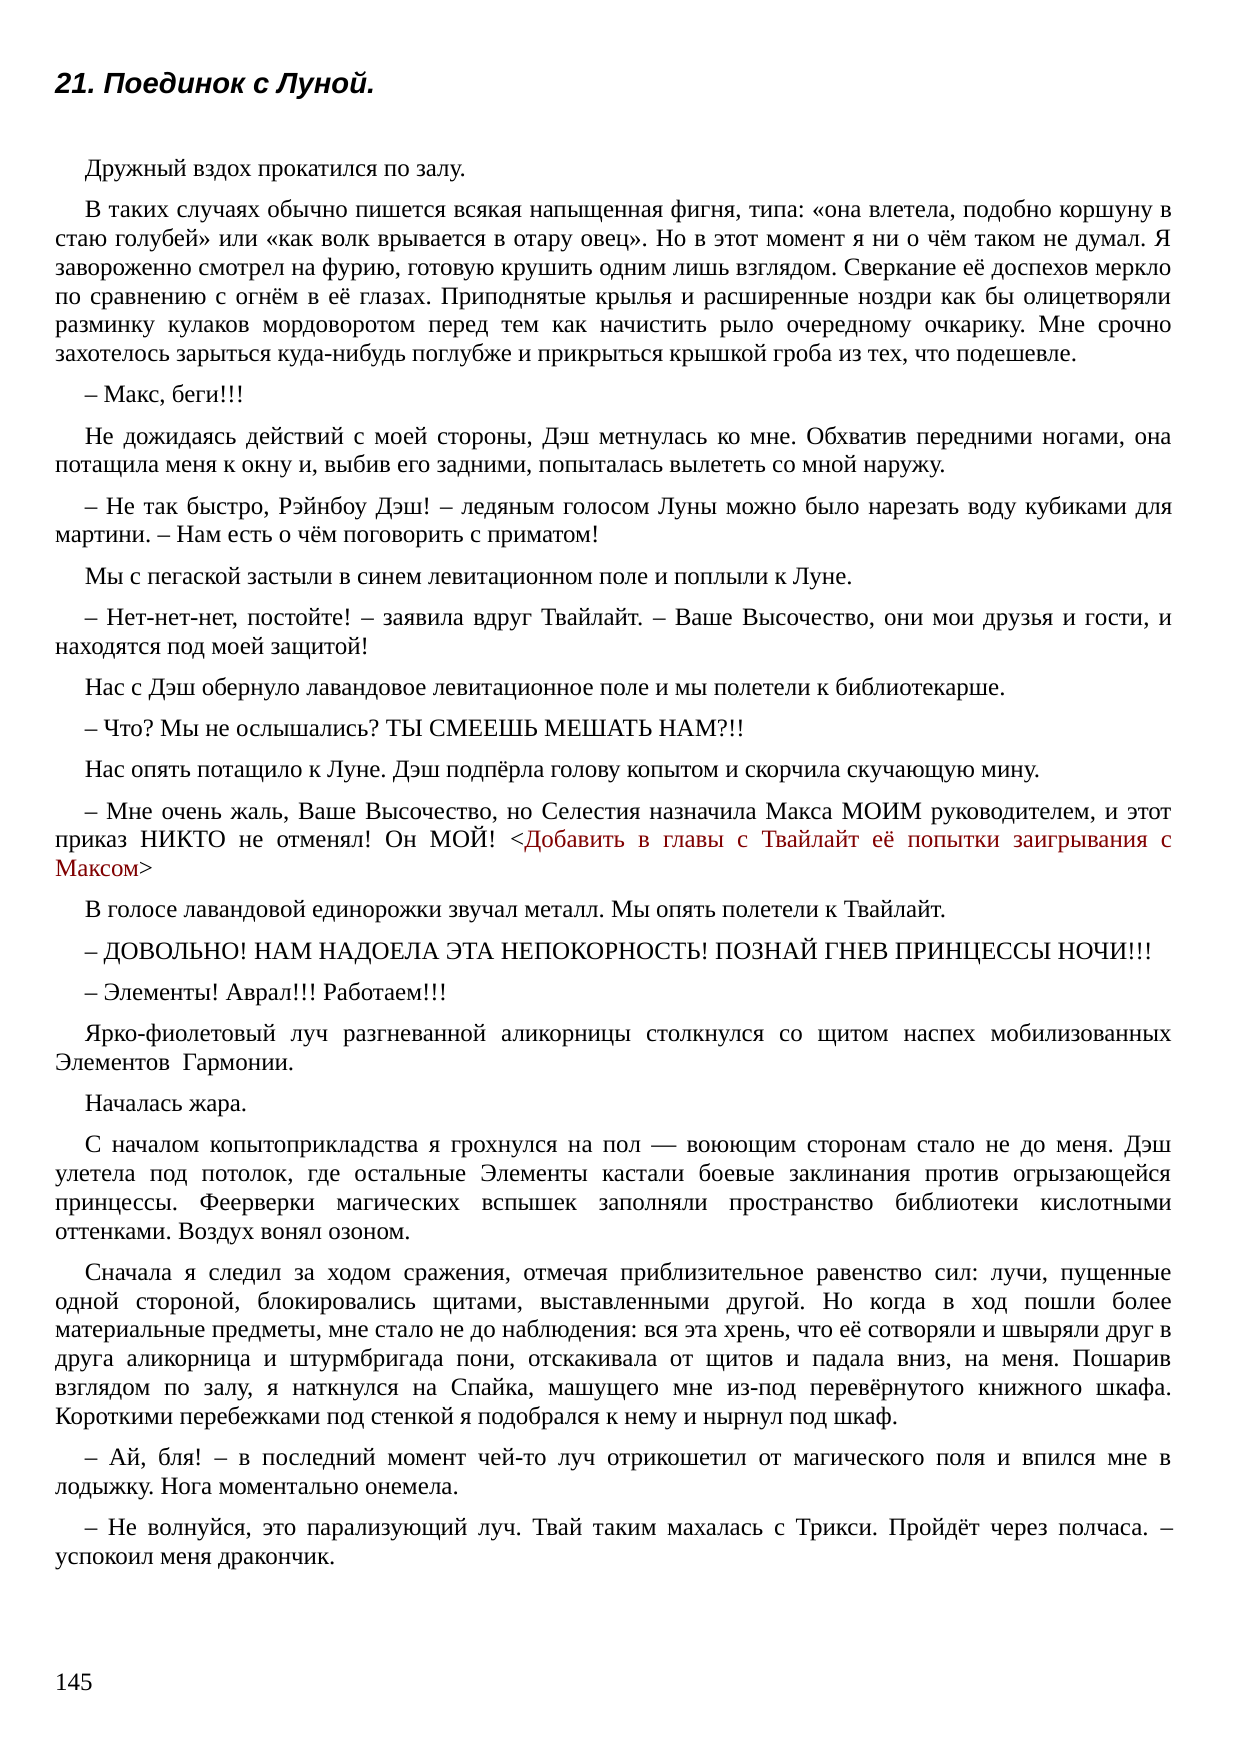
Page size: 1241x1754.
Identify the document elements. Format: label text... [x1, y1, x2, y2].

subtitle 21. Поединок с Луной. [55, 66, 1173, 99]
text – Элементы! Аврал!!! Работаем!!! [55, 977, 1173, 1006]
text – ДОВОЛЬНО! НАМ НАДОЕЛА ЭТА НЕПОКОРНОСТЬ! ПОЗНАЙ ГНЕВ ПРИНЦЕССЫ НОЧИ!!! [55, 936, 1173, 964]
text – Что? Мы не ослышались? ТЫ СМЕЕШЬ МЕШАТЬ НАМ?!! [55, 713, 1173, 742]
text Началась жара. [55, 1088, 1173, 1117]
text – Не волнуйся, это парализующий луч. Твай таким махалась с Трикси. Пройдёт через полчаса. – успокоил меня дракончик. [55, 1512, 1173, 1569]
text В голосе лавандовой единорожки звучал металл. Мы опять полетели к Твайлайт. [55, 894, 1173, 923]
text – Ай, бля! – в последний момент чей-то луч отрикошетил от магического поля и впился мне в лодыжку. Нога моментально онемела. [55, 1442, 1173, 1499]
text Сначала я следил за ходом сражения, отмечая приблизительное равенство сил: лучи, пущенные одной стороной, блокировались щитами, выставленными другой. Но когда в ход пошли более материальные предметы, мне стало не до наблюдения: вся эта хрень, что её сотворяли и швыряли друг в друга аликорница и штурмбригада пони, отскакивала от щитов и падала вниз, на меня. Пошарив взглядом по залу, я наткнулся на Спайка, машущего мне из-под перевёрнутого книжного шкафа. Короткими перебежками под стенкой я подобрался к нему и нырнул под шкаф. [55, 1257, 1173, 1429]
text – Мне очень жаль, Ваше Высочество, но Селестия назначила Макса МОИМ руководителем, и этот приказ НИКТО не отменял! Он МОЙ! <Добавить в главы с Твайлайт её попытки заигрывания с Максом> [55, 796, 1173, 882]
text Ярко-фиолетовый луч разгневанной аликорницы столкнулся со щитом наспех мобилизованных Элементов Гармонии. [55, 1018, 1173, 1076]
text Нас с Дэш обернуло лавандовое левитационное поле и мы полетели к библиотекарше. [55, 672, 1173, 701]
text – Макс, беги!!! [55, 379, 1173, 408]
text Мы с пегаской застыли в синем левитационном поле и поплыли к Луне. [55, 561, 1173, 589]
text Дружный вздох прокатился по залу. [55, 153, 1173, 182]
text С началом копытоприкладства я грохнулся на пол — воюющим сторонам стало не до меня. Дэш улетела под потолок, где остальные Элементы кастали боевые заклинания против огрызающейся принцессы. Феерверки магических вспышек заполняли пространство библиотеки кислотными оттенками. Воздух вонял озоном. [55, 1129, 1173, 1244]
text – Не так быстро, Рэйнбоу Дэш! – ледяным голосом Луны можно было нарезать воду кубиками для мартини. – Нам есть о чём поговорить с приматом! [55, 491, 1173, 548]
text – Нет-нет-нет, постойте! – заявила вдруг Твайлайт. – Ваше Высочество, они мои друзья и гости, и находятся под моей защитой! [55, 602, 1173, 659]
text Нас опять потащило к Луне. Дэш подпёрла голову копытом и скорчила скучающую мину. [55, 754, 1173, 783]
text Не дожидаясь действий с моей стороны, Дэш метнулась ко мне. Обхватив передними ногами, она потащила меня к окну и, выбив его задними, попыталась вылететь со мной наружу. [55, 421, 1173, 478]
text В таких случаях обычно пишется всякая напыщенная фигня, типа: «она влетела, подобно коршуну в стаю голубей» или «как волк врывается в отару овец». Но в этот момент я ни о чём таком не думал. Я завороженно смотрел на фурию, готовую крушить одним лишь взглядом. Сверкание её доспехов меркло по сравнению с огнём в её глазах. Приподнятые крылья и расширенные ноздри как бы олицетворяли разминку кулаков мордоворотом перед тем как начистить рыло очередному очкарику. Мне срочно захотелось зарыться куда-нибудь поглубже и прикрыться крышкой гроба из тех, что подешевле. [55, 194, 1173, 367]
